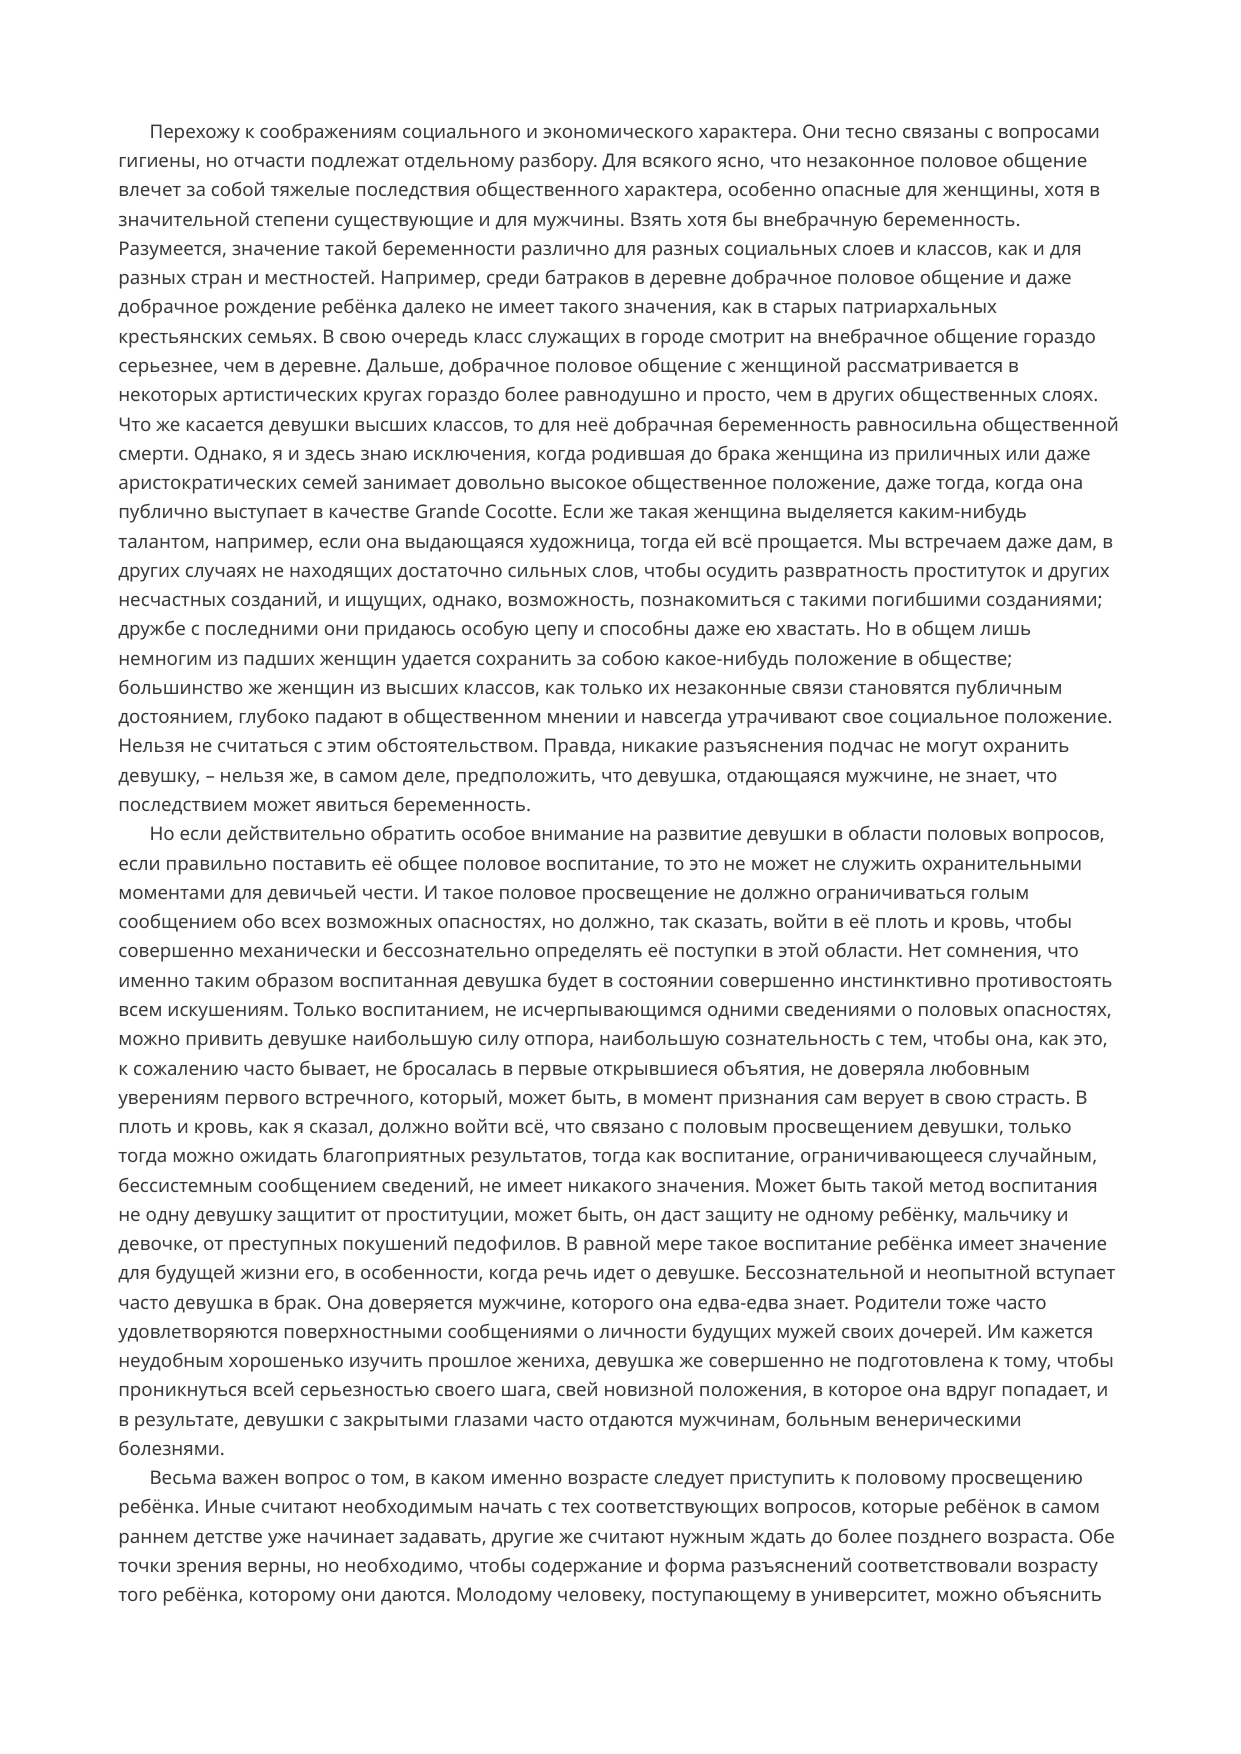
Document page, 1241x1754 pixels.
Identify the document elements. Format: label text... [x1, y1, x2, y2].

text Весьма важен вопрос о том, в каком именно возрасте следует приступить к половому просвещению ребёнка. Иные считают необходимым начать с тех соответствующих вопросов, которые ребёнок в самом раннем детстве уже начинает задавать, другие же считают нужным ждать до более позднего возраста. Обе точки зрения верны, но необходимо, чтобы содержание и форма разъяснений соответствовали возрасту того ребёнка, которому они даются. Молодому человеку, поступающему в университет, можно объяснить [118, 1464, 1122, 1607]
text Но если действительно обратить особое внимание на развитие девушки в области половых вопросов, если правильно поставить её общее половое воспитание, то это не может не служить охранительными моментами для девичьей чести. И такое половое просвещение не должно ограничиваться голым сообщением обо всех возможных опасностях, но должно, так сказать, войти в её плоть и кровь, чтобы совершенно механически и бессознательно определять её поступки в этой области. Нет сомнения, что именно таким образом воспитанная девушка будет в состоянии совершенно инстинктивно противостоять всем искушениям. Только воспитанием, не исчерпывающимся одними сведениями о половых опасностях, можно привить девушке наибольшую силу отпора, наибольшую сознательность с тем, чтобы она, как это, к сожалению часто бывает, не бросалась в первые открывшиеся объятия, не доверяла любовным уверениям первого встречного, который, может быть, в момент признания сам верует в свою страсть. В плоть и кровь, как я сказал, должно войти всё, что связано с половым просвещением девушки, только тогда можно ожидать благоприятных результатов, тогда как воспитание, ограничивающееся случайным, бессистемным сообщением сведений, не имеет никакого значения. Может быть такой метод воспитания не одну девушку защитит от проституции, может быть, он даст защиту не одному ребёнку, мальчику и девочке, от преступных покушений педофилов. В равной мере такое воспитание ребёнка имеет значение для будущей жизни его, в особенности, когда речь идет о девушке. Бессознательной и неопытной вступает часто девушка в брак. Она доверяется мужчине, которого она едва-едва знает. Родители тоже часто удовлетворяются поверхностными сообщениями о личности будущих мужей своих дочерей. Им кажется неудобным хорошенько изучить прошлое жениха, девушка же совершенно не подготовлена к тому, чтобы проникнуться всей серьезностью своего шага, свей новизной положения, в которое она вдруг попадает, и в результате, девушки с закрытыми глазами часто отдаются мужчинам, больным венерическими болезнями. [118, 821, 1122, 1461]
text Перехожу к соображениям социального и экономического характера. Они тесно связаны с вопросами гигиены, но отчасти подлежат отдельному разбору. Для всякого ясно, что незаконное половое общение влечет за собой тяжелые последствия общественного характера, особенно опасные для женщины, хотя в значительной степени существующие и для мужчины. Взять хотя бы внебрачную беременность. Разумеется, значение такой беременности различно для разных социальных слоев и классов, как и для разных стран и местностей. Например, среди батраков в деревне добрачное половое общение и даже добрачное рождение ребёнка далеко не имеет такого значения, как в старых патриархальных крестьянских семьях. В свою очередь класс служащих в городе смотрит на внебрачное общение гораздо серьезнее, чем в деревне. Дальше, добрачное половое общение с женщиной рассматривается в некоторых артистических кругах гораздо более равнодушно и просто, чем в других общественных слоях. Что же касается девушки высших классов, то для неё добрачная беременность равносильна общественной смерти. Однако, я и здесь знаю исключения, когда родившая до брака женщина из приличных или даже аристократических семей занимает довольно высокое общественное положение, даже тогда, когда она публично выступает в качестве Grande Cocotte. Если же такая женщина выделяется каким-нибудь талантом, например, если она выдающаяся художница, тогда ей всё прощается. Мы встречаем даже дам, в других случаях не находящих достаточно сильных слов, чтобы осудить развратность проституток и других несчастных созданий, и ищущих, однако, возможность, познакомиться с такими погибшими созданиями; дружбе с последними они придаюсь особую цепу и способны даже ею хвастать. Но в общем лишь немногим из падших женщин удается сохранить за собою какое-нибудь положение в обществе; большинство же женщин из высших классов, как только их незаконные связи становятся публичным достоянием, глубоко падают в общественном мнении и навсегда утрачивают свое социальное положение. Нельзя не считаться с этим обстоятельством. Правда, никакие разъяснения подчас не могут охранить девушку, – нельзя же, в самом деле, предположить, что девушка, отдающаяся мужчине, не знает, что последствием может явиться беременность. [118, 118, 1122, 817]
